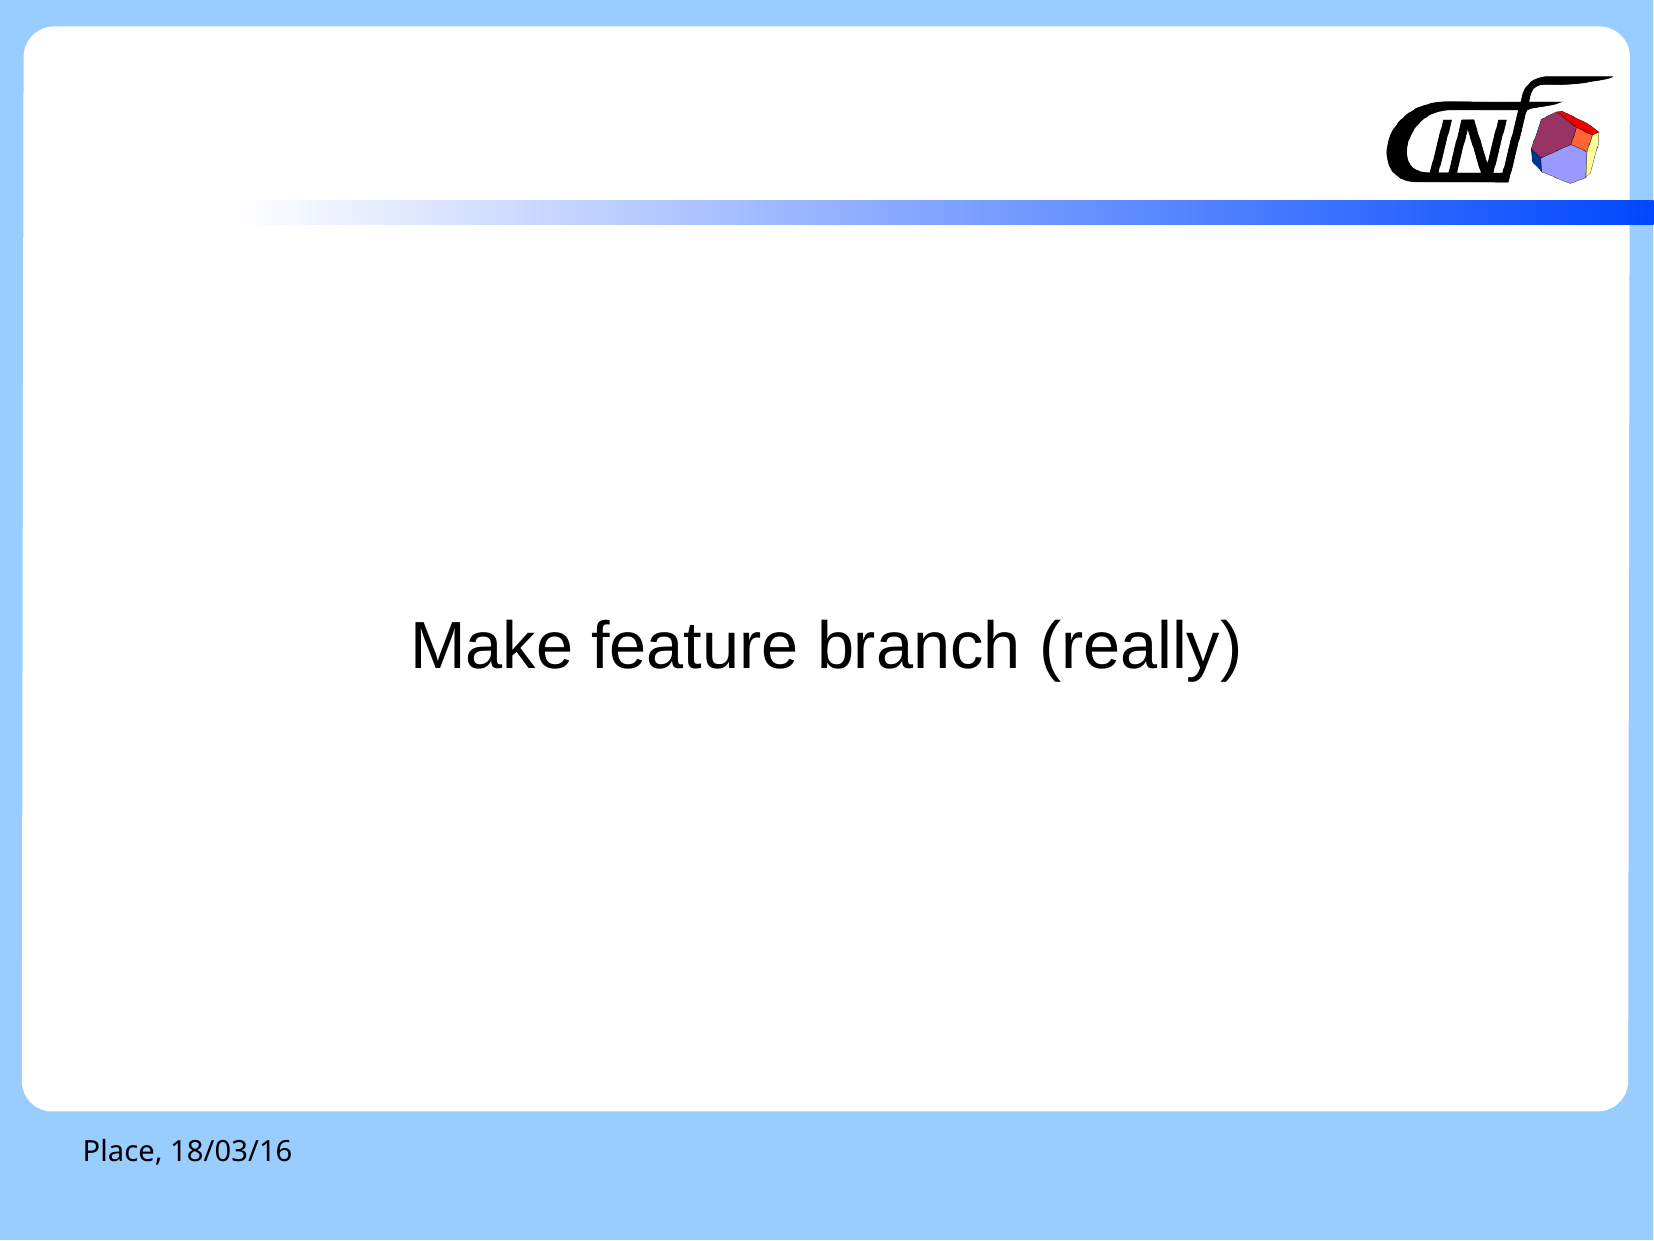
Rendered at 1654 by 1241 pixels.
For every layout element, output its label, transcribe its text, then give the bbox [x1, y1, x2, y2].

picture [1386, 76, 1613, 184]
subtitle Make feature branch (really) [82, 236, 1571, 1055]
